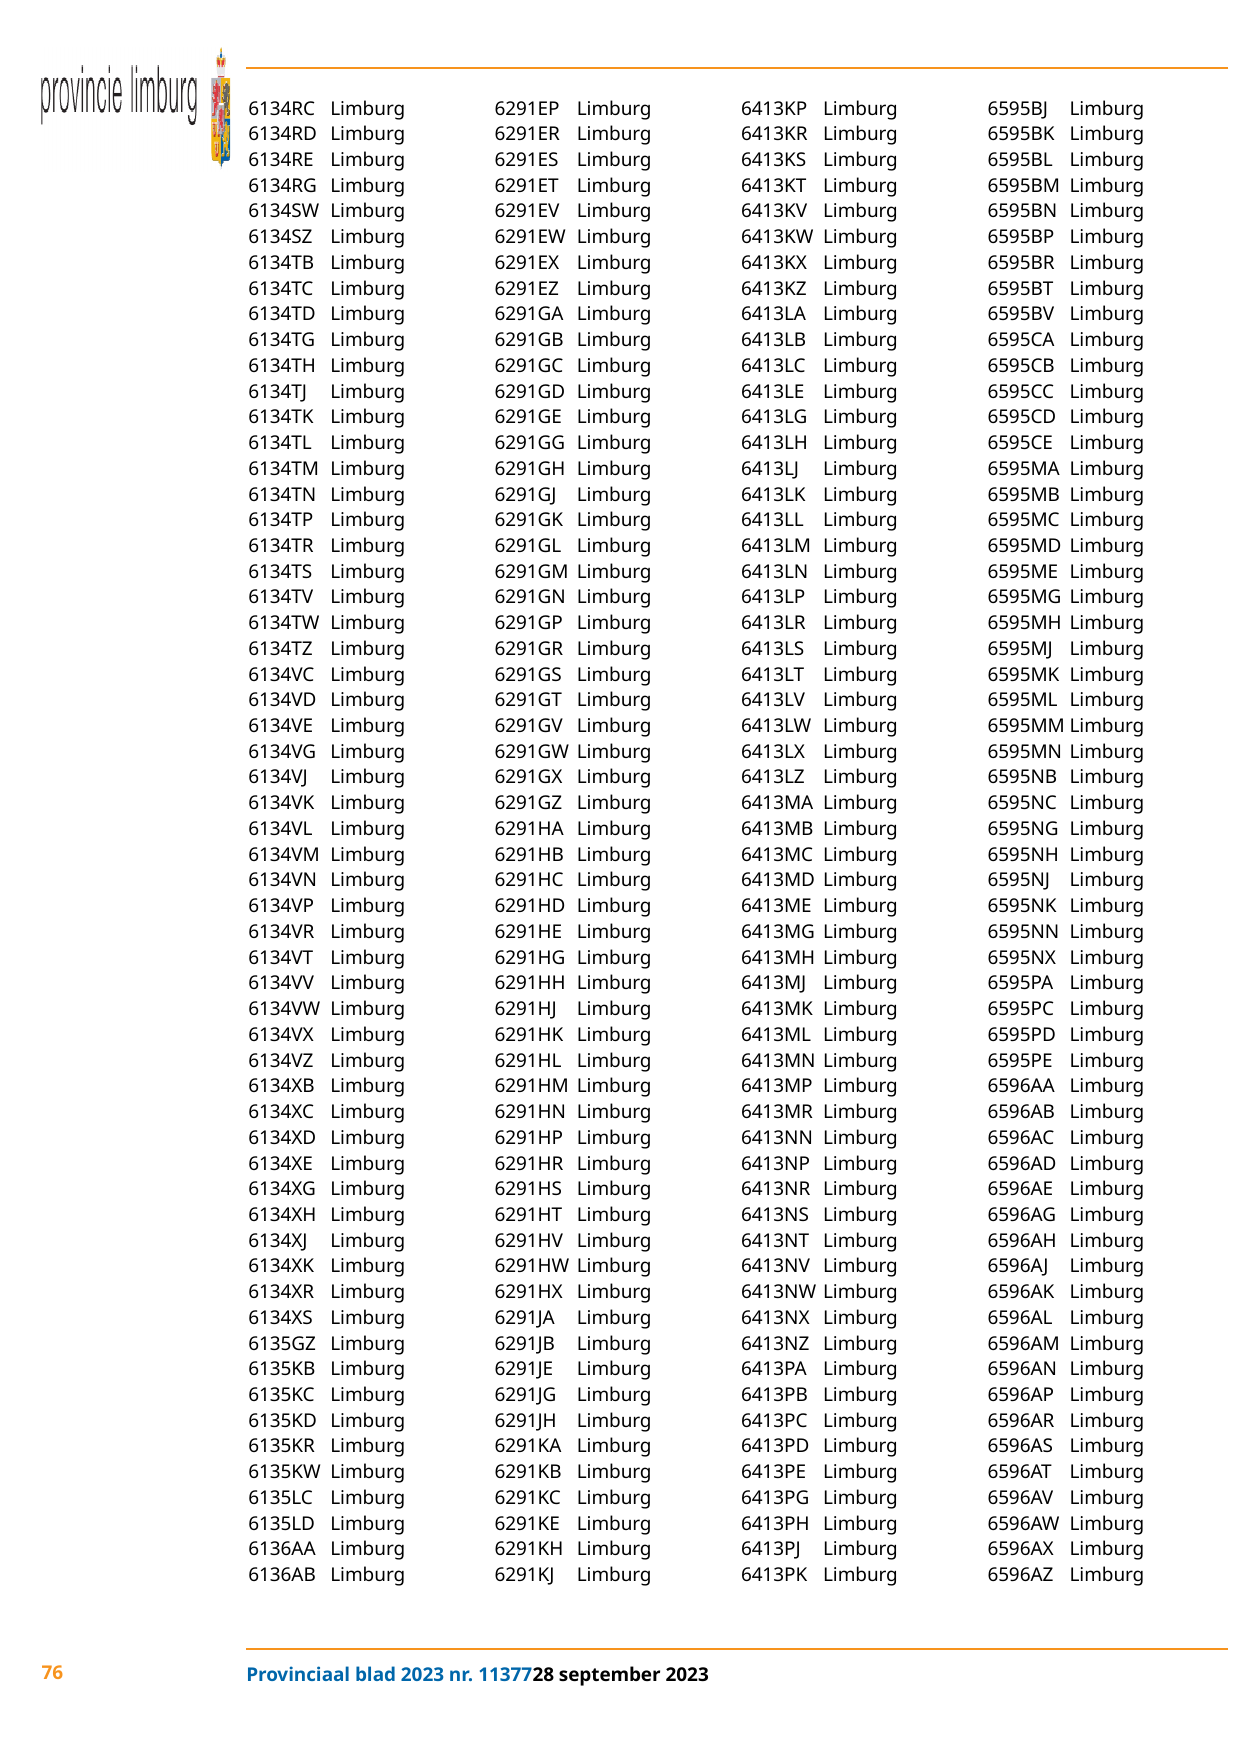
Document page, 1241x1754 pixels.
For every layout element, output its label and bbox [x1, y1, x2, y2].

picture [41, 47, 231, 172]
